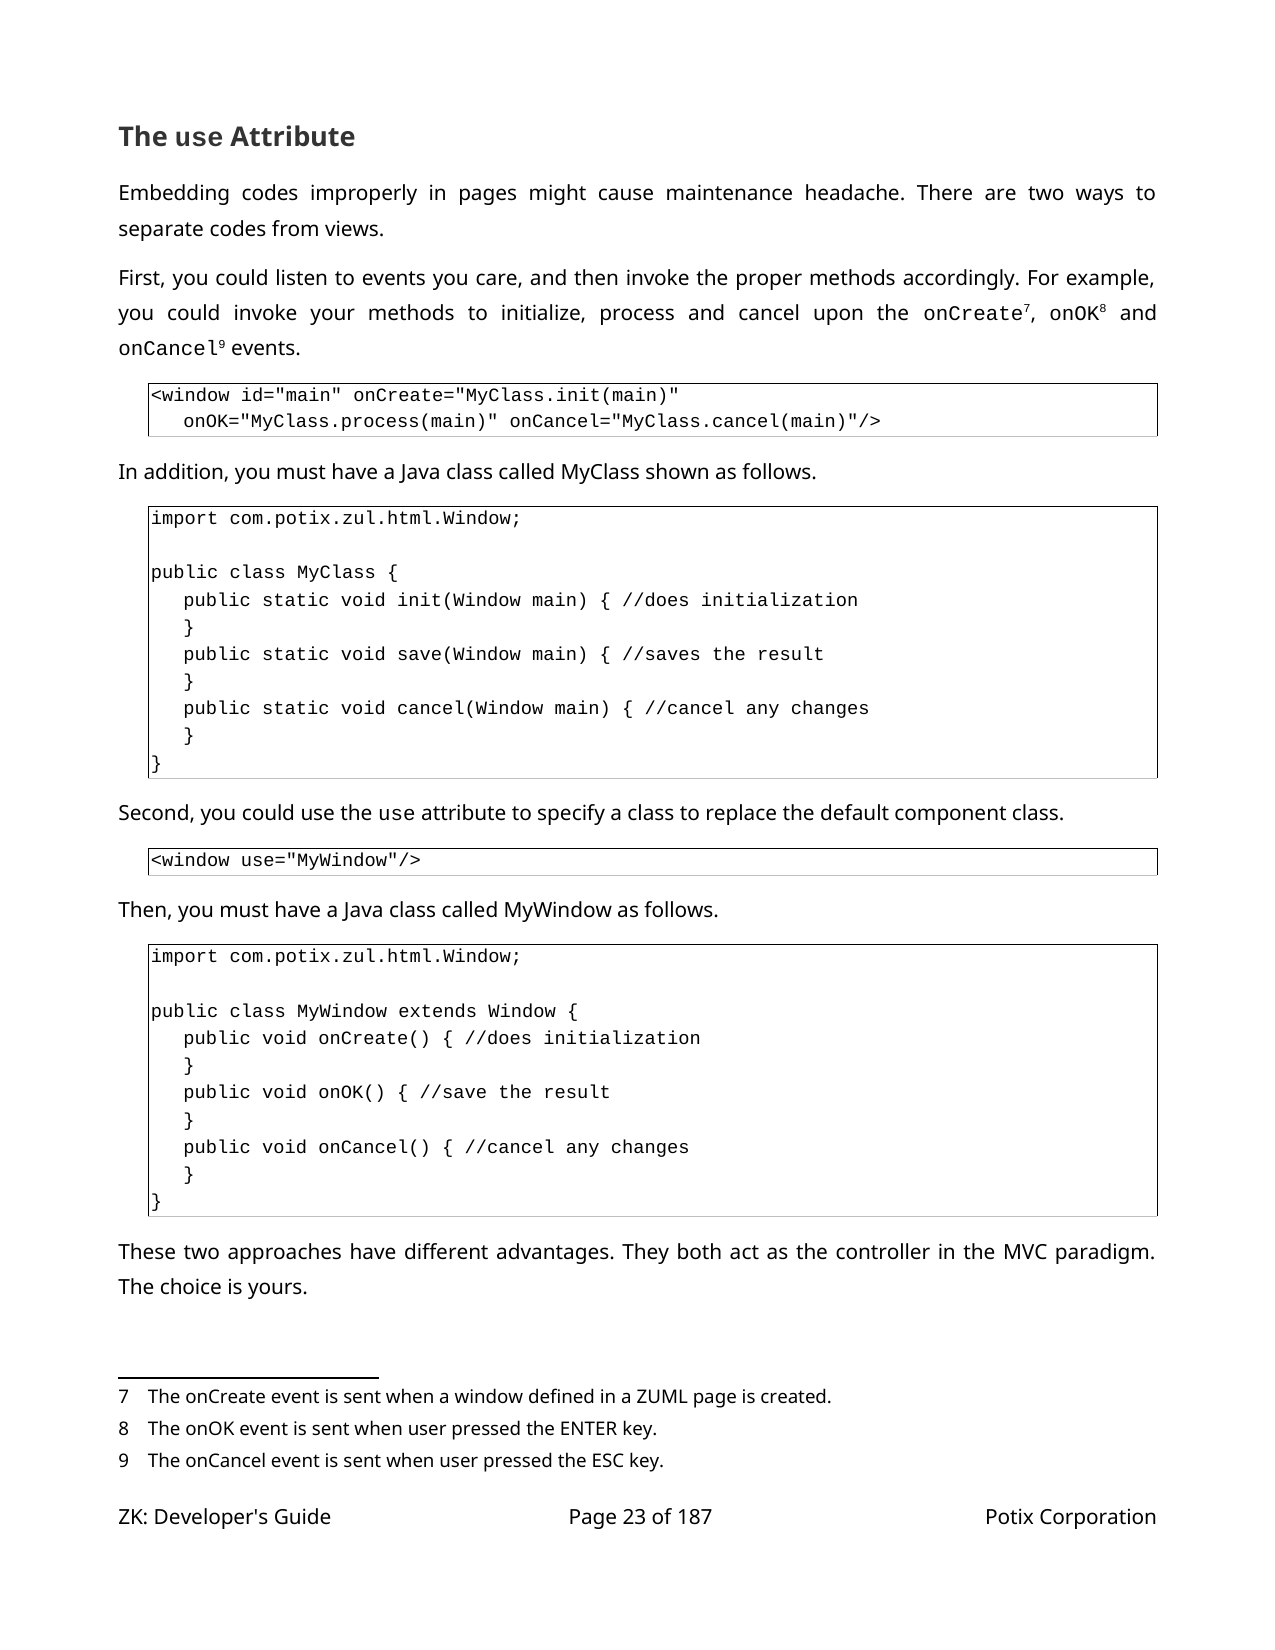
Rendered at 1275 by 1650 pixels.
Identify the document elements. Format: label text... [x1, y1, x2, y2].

text Embedding codes improperly in pages might cause maintenance headache. There are two ways to separate codes from views. [118, 178, 1157, 242]
text } [149, 1189, 1157, 1216]
text } [149, 614, 1157, 639]
subtitle The use Attribute [118, 118, 1157, 155]
text The onOK event is sent when user pressed the ENTER key. [118, 1416, 1157, 1441]
text } [149, 751, 1157, 778]
text import com.potix.zul.html.Window; [149, 945, 1157, 969]
text <window use="MyWindow"/> [149, 849, 1157, 875]
text public static void save(Window main) { //saves the result [149, 642, 1157, 666]
text public void onOK() { //save the result [149, 1080, 1157, 1104]
text import com.potix.zul.html.Window; [149, 507, 1157, 530]
text public class MyWindow extends Window { [149, 999, 1157, 1023]
text } [149, 1162, 1157, 1186]
text These two approaches have different advantages. They both act as the controller in the MVC paradigm. The choice is yours. [118, 1237, 1157, 1300]
text } [149, 723, 1157, 748]
text <window id="main" onCreate="MyClass.init(main)" onOK="MyClass.process(main)" onCancel="MyClass.cancel(main)"/> [149, 384, 1157, 436]
text Then, you must have a Java class called MyWindow as follows. [118, 896, 1157, 924]
text Second, you could use the use attribute to specify a class to replace the default component class. [118, 798, 1157, 827]
text First, you could listen to events you care, and then invoke the proper methods accordingly. For example, you could invoke your methods to initialize, process and cancel upon the onCreate, onOK and onCancel events. [118, 263, 1157, 362]
text public static void cancel(Window main) { //cancel any changes [149, 696, 1157, 720]
text In addition, you must have a Java class called MyClass shown as follows. [118, 457, 1157, 485]
text } [149, 1053, 1157, 1077]
text public static void init(Window main) { //does initialization [149, 587, 1157, 612]
text The onCreate event is sent when a window defined in a ZUML page is created. [118, 1384, 1157, 1409]
text public void onCreate() { //does initialization [149, 1026, 1157, 1050]
text } [149, 1107, 1157, 1132]
text } [149, 669, 1157, 693]
text public void onCancel() { //cancel any changes [149, 1135, 1157, 1159]
text public class MyClass { [149, 560, 1157, 584]
text The onCancel event is sent when user pressed the ESC key. [118, 1447, 1157, 1473]
